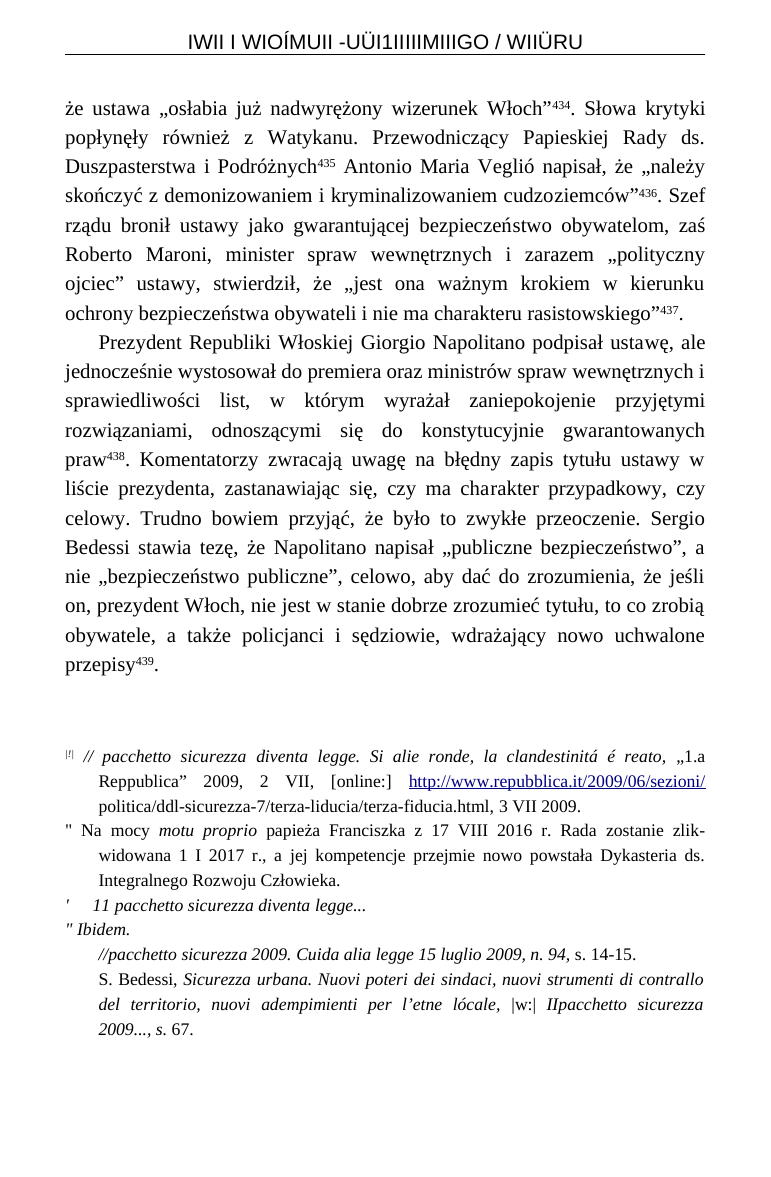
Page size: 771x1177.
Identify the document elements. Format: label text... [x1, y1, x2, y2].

text IWII I WIOÍMUII -UÜI1IIIIIMIIIGO / WIIÜRU [65, 30, 705, 54]
text //pacchetto sicurezza 2009. Cuida alia legge 15 luglio 2009, n. 94, s. 14-15. [65, 944, 705, 964]
text że ustawa „osłabia już nadwyrężony wizerunek Włoch”434. Słowa kry­tyki popłynęły również z Watykanu. Przewodniczący Papieskiej Rady ds. Duszpasterstwa i Podróżnych435 Antonio Maria Veglió napisał, że „należy skończyć z demonizowaniem i kryminalizowaniem cudzo­ziemców”436. Szef rządu bronił ustawy jako gwarantującej bezpieczeń­stwo obywatelom, zaś Roberto Maroni, minister spraw wewnętrznych i zarazem „polityczny ojciec” ustawy, stwierdził, że „jest ona ważnym krokiem w kierunku ochrony bezpieczeństwa obywateli i nie ma cha­rakteru rasistowskiego”437. [65, 96, 705, 324]
text Prezydent Republiki Włoskiej Giorgio Napolitano podpisał usta­wę, ale jednocześnie wystosował do premiera oraz ministrów spraw wewnętrznych i sprawiedliwości list, w którym wyrażał zaniepoko­jenie przyjętymi rozwiązaniami, odnoszącymi się do konstytucyjnie gwarantowanych praw438. Komentatorzy zwracają uwagę na błędny zapis tytułu ustawy w liście prezydenta, zastanawiając się, czy ma cha­rakter przypadkowy, czy celowy. Trudno bowiem przyjąć, że było to zwykłe przeoczenie. Sergio Bedessi stawia tezę, że Napolitano napisał „publiczne bezpieczeństwo”, a nie „bezpieczeństwo publiczne”, celowo, aby dać do zrozumienia, że jeśli on, prezydent Włoch, nie jest w stanie dobrze zrozumieć tytułu, to co zrobią obywatele, a także policjanci i sędziowie, wdrażający nowo uchwalone przepisy439. [65, 330, 705, 676]
text S. Bedessi, Sicurezza urbana. Nuovi poteri dei sindaci, nuovi strumenti di con­trallo del territorio, nuovi adempimienti per l’etne lócale, |w:| IIpacchetto sicurezza 2009..., s. 67. [98, 969, 705, 1039]
text " Na mocy motu proprio papieża Franciszka z 17 VIII 2016 r. Rada zostanie zlik­widowana 1 I 2017 r., a jej kompetencje przejmie nowo powstała Dykasteria ds. Integralnego Rozwoju Człowieka. [65, 820, 705, 890]
text " Ibidem. [65, 919, 705, 939]
text |!| // pacchetto sicurezza diventa legge. Si alie ronde, la clandestinitá é reato, „1.a Reppublica” 2009, 2 VII, [online:] http://www.repubblica.it/2009/06/sezioni/ politica/ddl-sicurezza-7/terza-liducia/terza-fiducia.html, 3 VII 2009. [65, 746, 705, 816]
text ' 11 pacchetto sicurezza diventa legge... [65, 894, 705, 915]
